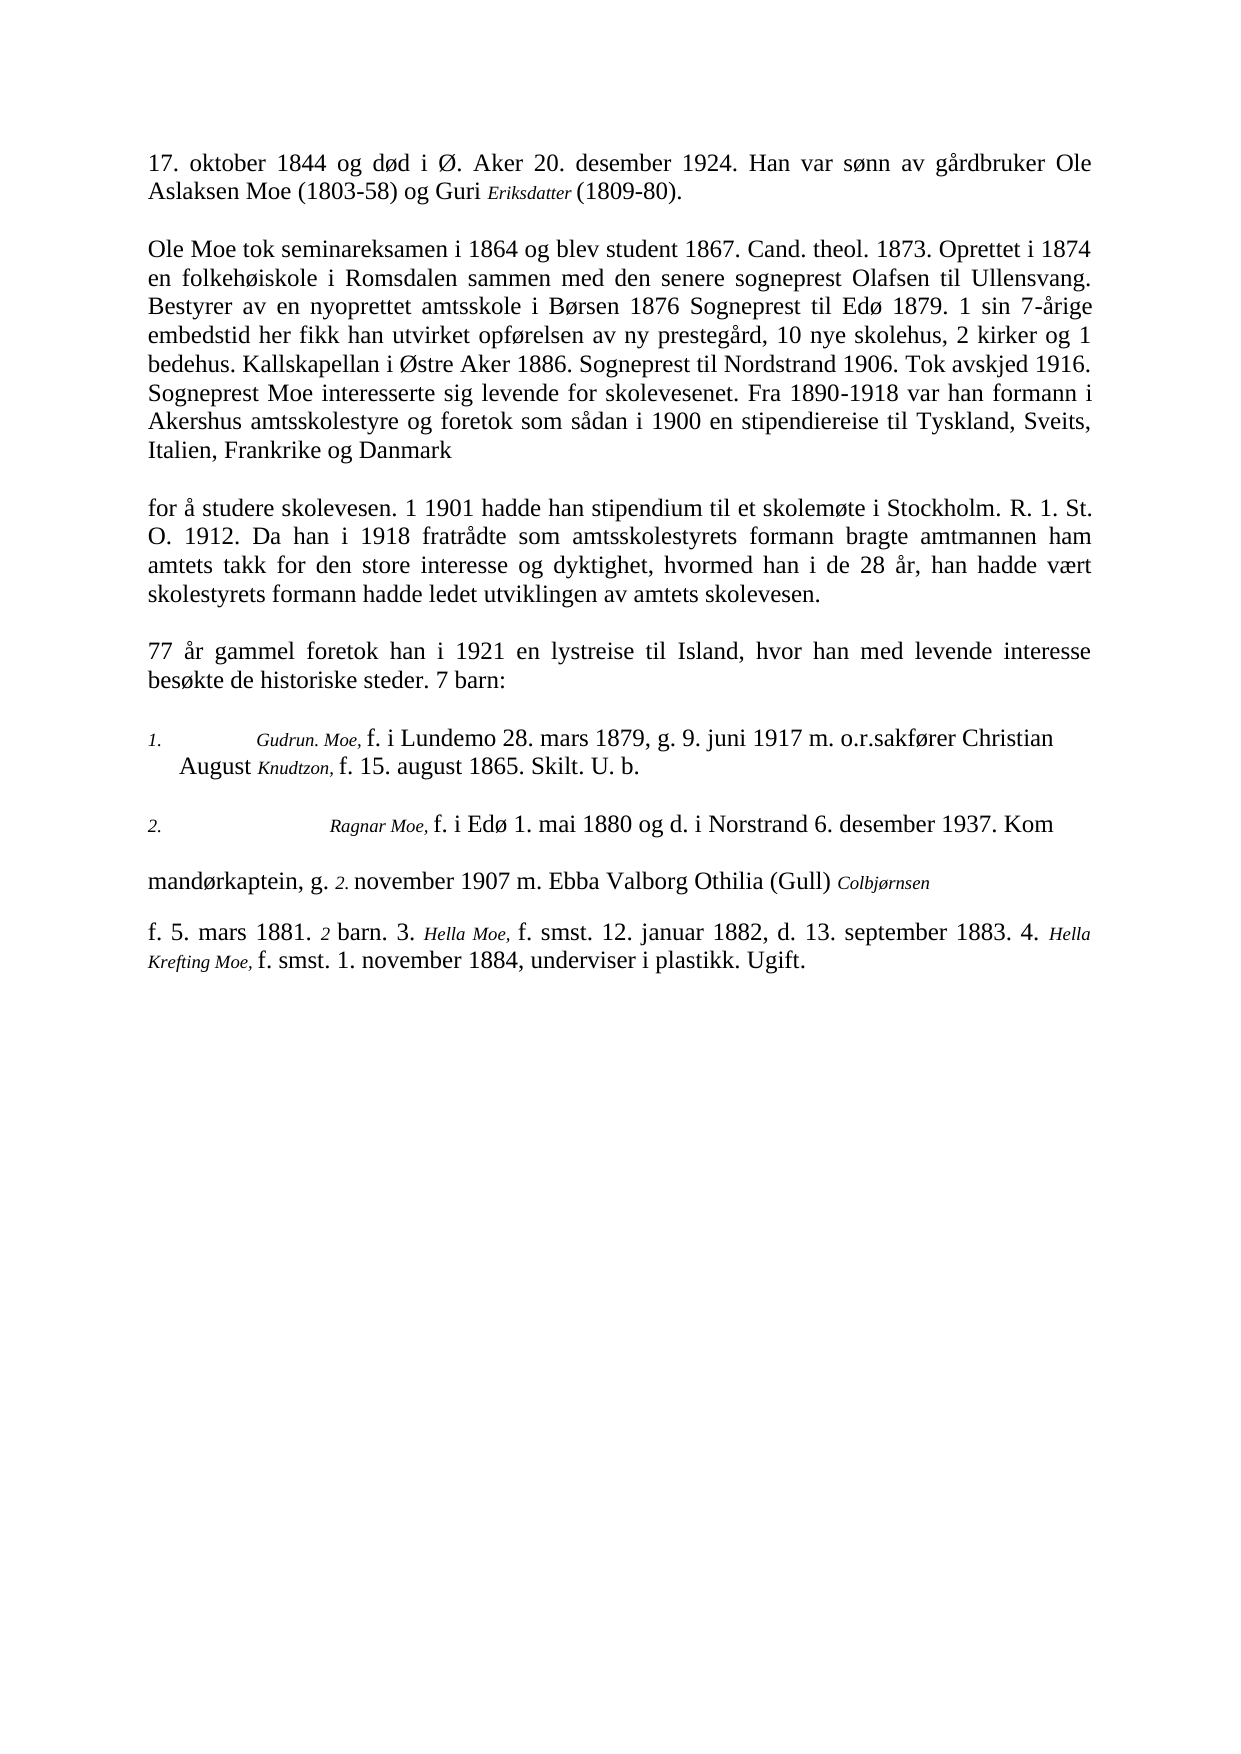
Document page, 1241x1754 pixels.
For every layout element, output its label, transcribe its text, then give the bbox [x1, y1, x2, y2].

text mandørkaptein, g. 2. november 1907 m. Ebba Valborg Othilia (Gull) Colbjørnsen [148, 866, 1093, 895]
text 2. Ragnar Moe, f. i Edø 1. mai 1880 og d. i Norstrand 6. desember 1937. Kom­ [148, 809, 1093, 838]
text f. 5. mars 1881. 2 barn. 3. Hella Moe, f. smst. 12. januar 1882, d. 13. september 1883. 4. Hella Krefting Moe, f. smst. 1. november 1884, underviser i plastikk. Ugift. [148, 917, 1093, 974]
text Ole Moe tok seminareksamen i 1864 og blev student 1867. Cand. theol. 1873. Oprettet i 1874 en folkehøiskole i Romsdalen sammen med den senere sogneprest Olafsen til Ullensvang. Bestyrer av en nyoprettet amtsskole i Børsen 1876 Sogneprest til Edø 1879. 1 sin 7‑årige embedstid her fikk han utvirket opførelsen av ny prestegård, 10 nye skolehus, 2 kirker og 1 bedehus. Kallskapellan i Østre Aker 1886. Sogneprest til Nordstrand 1906. Tok avskjed 1916. Sogneprest Moe interesserte sig levende for skolevesenet. Fra 1890‑1918 var han formann i Akershus amtsskolestyre og foretok som sådan i 1900 en stipendiereise til Tyskland, Sveits, Italien, Frankrike og Danmark [148, 234, 1093, 464]
text 77 år gammel foretok han i 1921 en lystreise til Island, hvor han med levende interesse besøkte de historiske steder. 7 barn: [148, 636, 1093, 694]
text for å studere skolevesen. 1 1901 hadde han stipendium til et skolemøte i Stockholm. R. 1. St. O. 1912. Da han i 1918 fratrådte som amtsskolestyrets formann bragte amtmannen ham amtets takk for den store interesse og dyktighet, hvormed han i de 28 år, han hadde vært skolestyrets formann hadde ledet utviklingen av amtets skolevesen. [148, 493, 1093, 608]
text 17. oktober 1844 og død i Ø. Aker 20. desember 1924. Han var sønn av gårdbruker Ole Aslaksen Moe (1803‑58) og Guri Eriksdatter (1809‑80). [148, 148, 1093, 205]
text 1. Gudrun. Moe, f. i Lundemo 28. mars 1879, g. 9. juni 1917 m. o.r.sakfører Christian [148, 723, 1093, 751]
text August Knudtzon, f. 15. august 1865. Skilt. U. b. [148, 751, 1093, 780]
